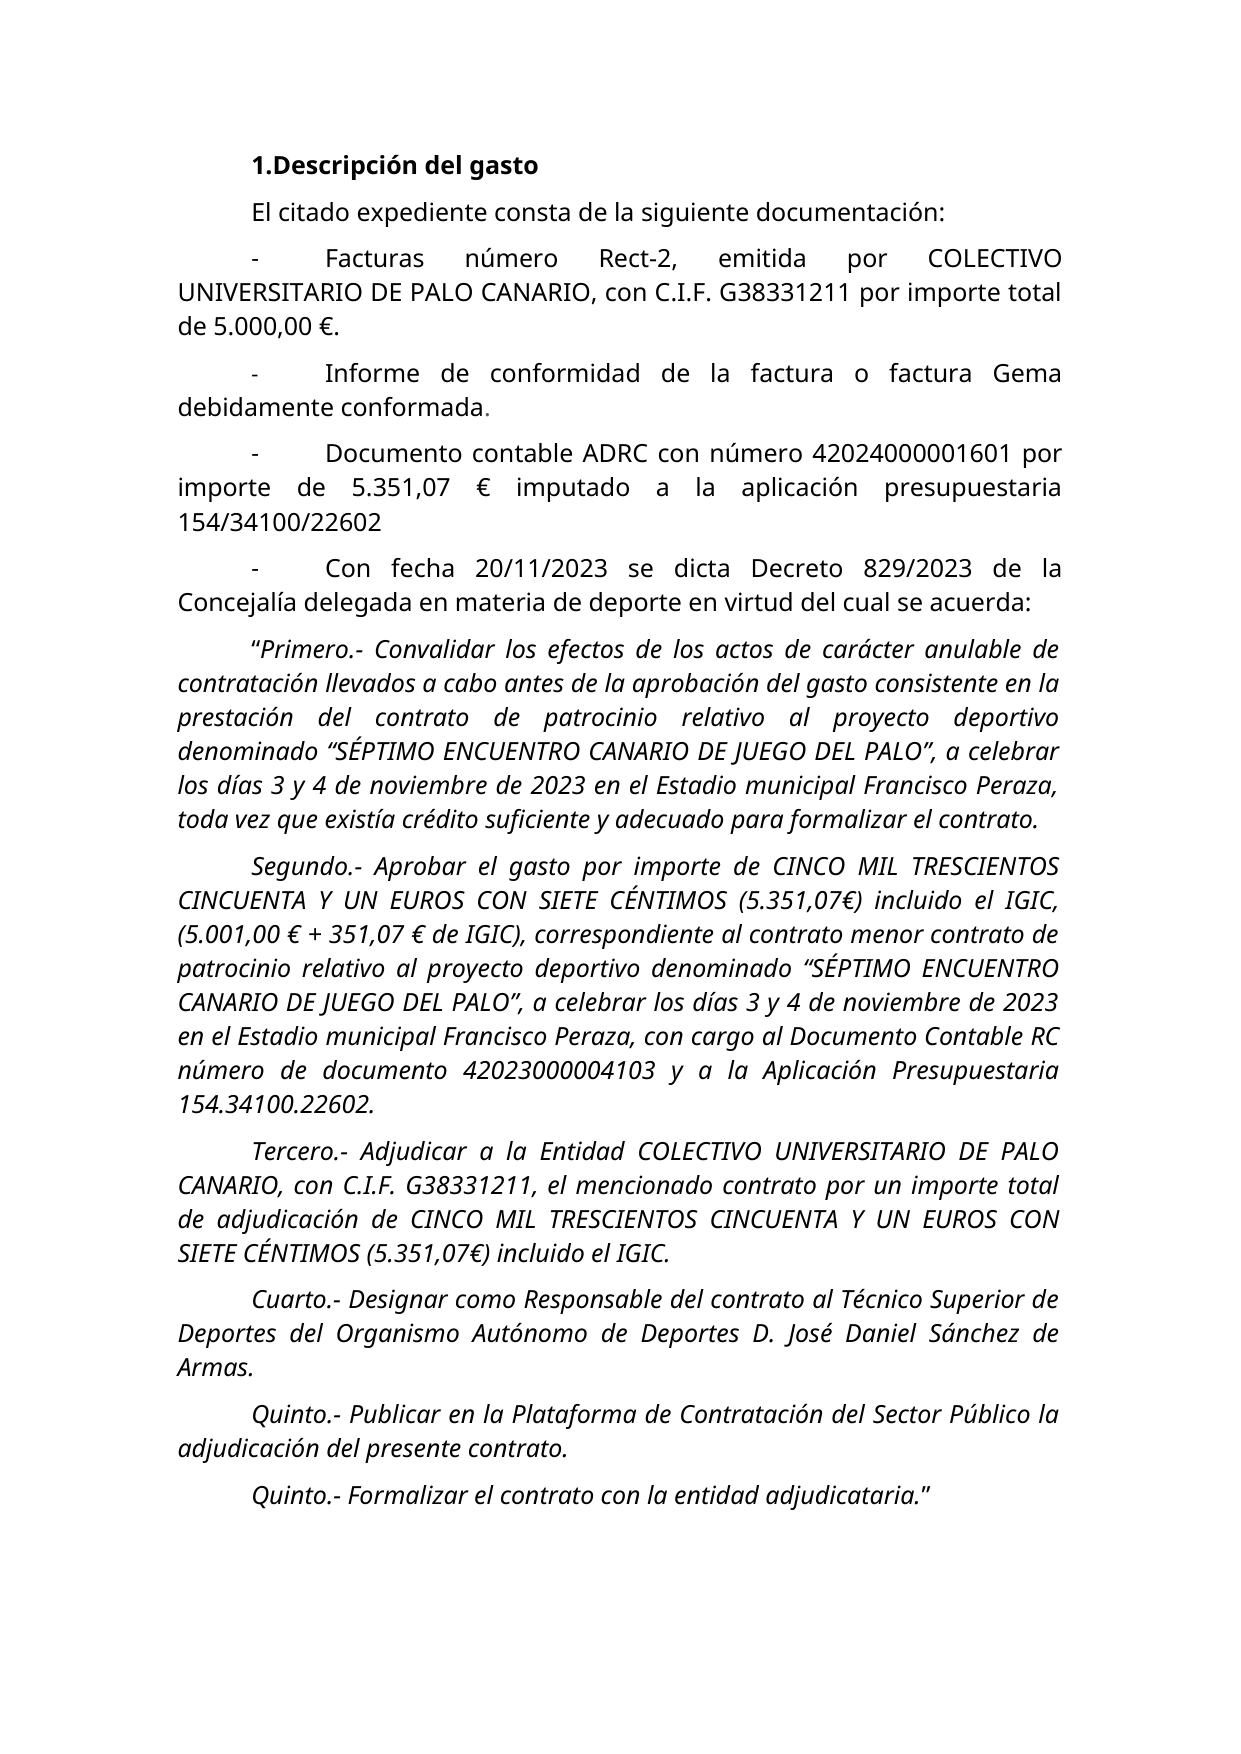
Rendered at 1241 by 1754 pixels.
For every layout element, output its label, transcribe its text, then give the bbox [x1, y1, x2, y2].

text 1.Descripción del gasto [177, 148, 1063, 182]
text Segundo.- Aprobar el gasto por importe de CINCO MIL TRESCIENTOS CINCUENTA Y UN EUROS CON SIETE CÉNTIMOS (5.351,07€) incluido el IGIC, (5.001,00 € + 351,07 € de IGIC), correspondiente al contrato menor contrato de patrocinio relativo al proyecto deportivo denominado “SÉPTIMO ENCUENTRO CANARIO DE JUEGO DEL PALO”, a celebrar los días 3 y 4 de noviembre de 2023 en el Estadio municipal Francisco Peraza, con cargo al Documento Contable RC número de documento 42023000004103 y a la Aplicación Presupuestaria 154.34100.22602. [177, 848, 1063, 1121]
text Cuarto.- Designar como Responsable del contrato al Técnico Superior de Deportes del Organismo Autónomo de Deportes D. José Daniel Sánchez de Armas. [177, 1282, 1063, 1384]
list Documento contable ADRC con número 42024000001601 por importe de 5.351,07 € imputado a la aplicación presupuestaria 154/34100/22602 [177, 436, 1063, 538]
text El citado expediente consta de la siguiente documentación: [177, 194, 1063, 228]
text Quinto.- Formalizar el contrato con la entidad adjudicataria.” [177, 1477, 1063, 1511]
text Tercero.- Adjudicar a la Entidad COLECTIVO UNIVERSITARIO DE PALO CANARIO, con C.I.F. G38331211, el mencionado contrato por un importe total de adjudicación de CINCO MIL TRESCIENTOS CINCUENTA Y UN EUROS CON SIETE CÉNTIMOS (5.351,07€) incluido el IGIC. [177, 1133, 1063, 1269]
text “Primero.- Convalidar los efectos de los actos de carácter anulable de contratación llevados a cabo antes de la aprobación del gasto consistente en la prestación del contrato de patrocinio relativo al proyecto deportivo denominado “SÉPTIMO ENCUENTRO CANARIO DE JUEGO DEL PALO”, a celebrar los días 3 y 4 de noviembre de 2023 en el Estadio municipal Francisco Peraza, toda vez que existía crédito suficiente y adecuado para formalizar el contrato. [177, 631, 1063, 836]
text Quinto.- Publicar en la Plataforma de Contratación del Sector Público la adjudicación del presente contrato. [177, 1397, 1063, 1465]
list Facturas número Rect-2, emitida por COLECTIVO UNIVERSITARIO DE PALO CANARIO, con C.I.F. G38331211 por importe total de 5.000,00 €. [177, 241, 1063, 343]
list Informe de conformidad de la factura o factura Gema debidamente conformada. [177, 355, 1063, 423]
list Con fecha 20/11/2023 se dicta Decreto 829/2023 de la Concejalía delegada en materia de deporte en virtud del cual se acuerda: [177, 551, 1063, 619]
